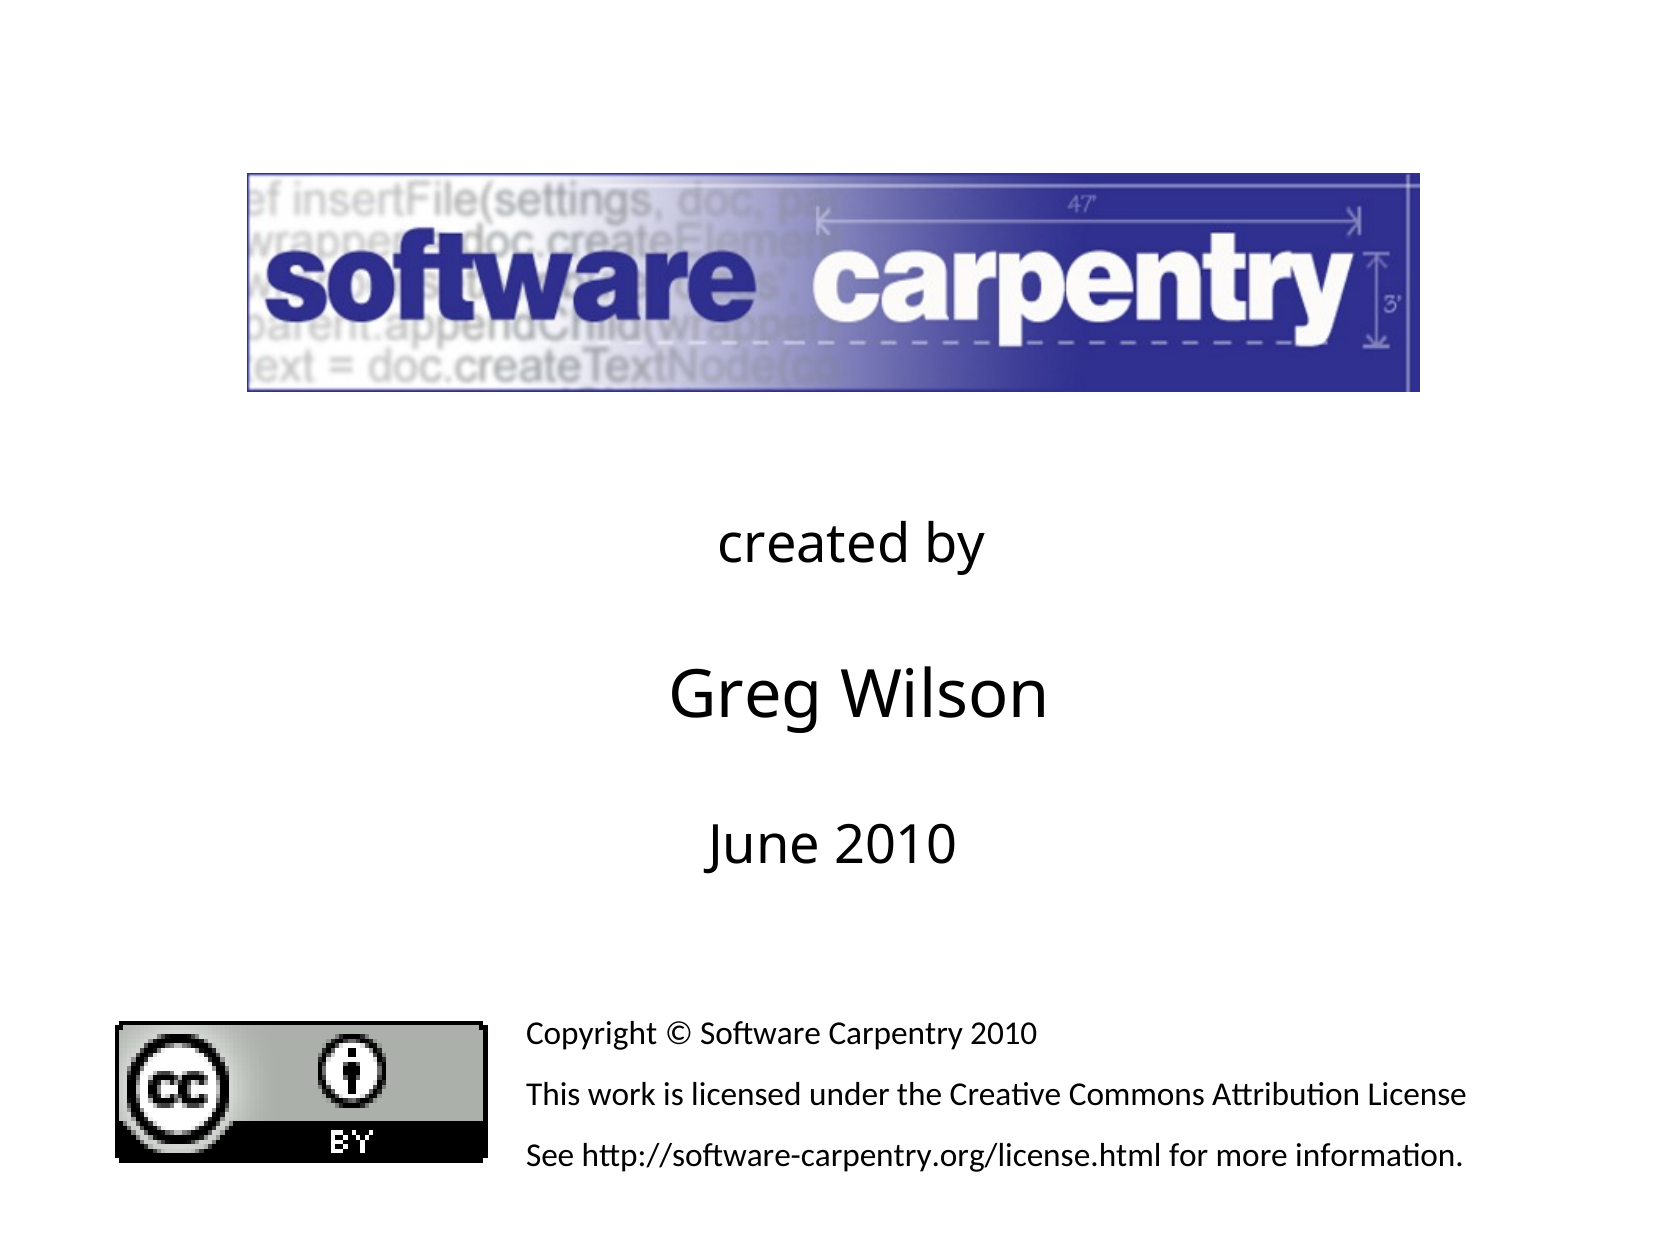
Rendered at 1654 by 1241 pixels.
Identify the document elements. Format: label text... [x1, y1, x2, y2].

picture [247, 173, 1420, 392]
text_box created by [702, 499, 964, 581]
picture [115, 1021, 488, 1163]
text_box June 2010 [692, 800, 975, 882]
text_box Greg Wilson [653, 641, 1014, 739]
text_box Copyright © Software Carpentry 2010 This work is licensed under the Creative Commons Attribution License See http://software-carpentry.org/license.html for more information. [511, 1002, 1483, 1181]
